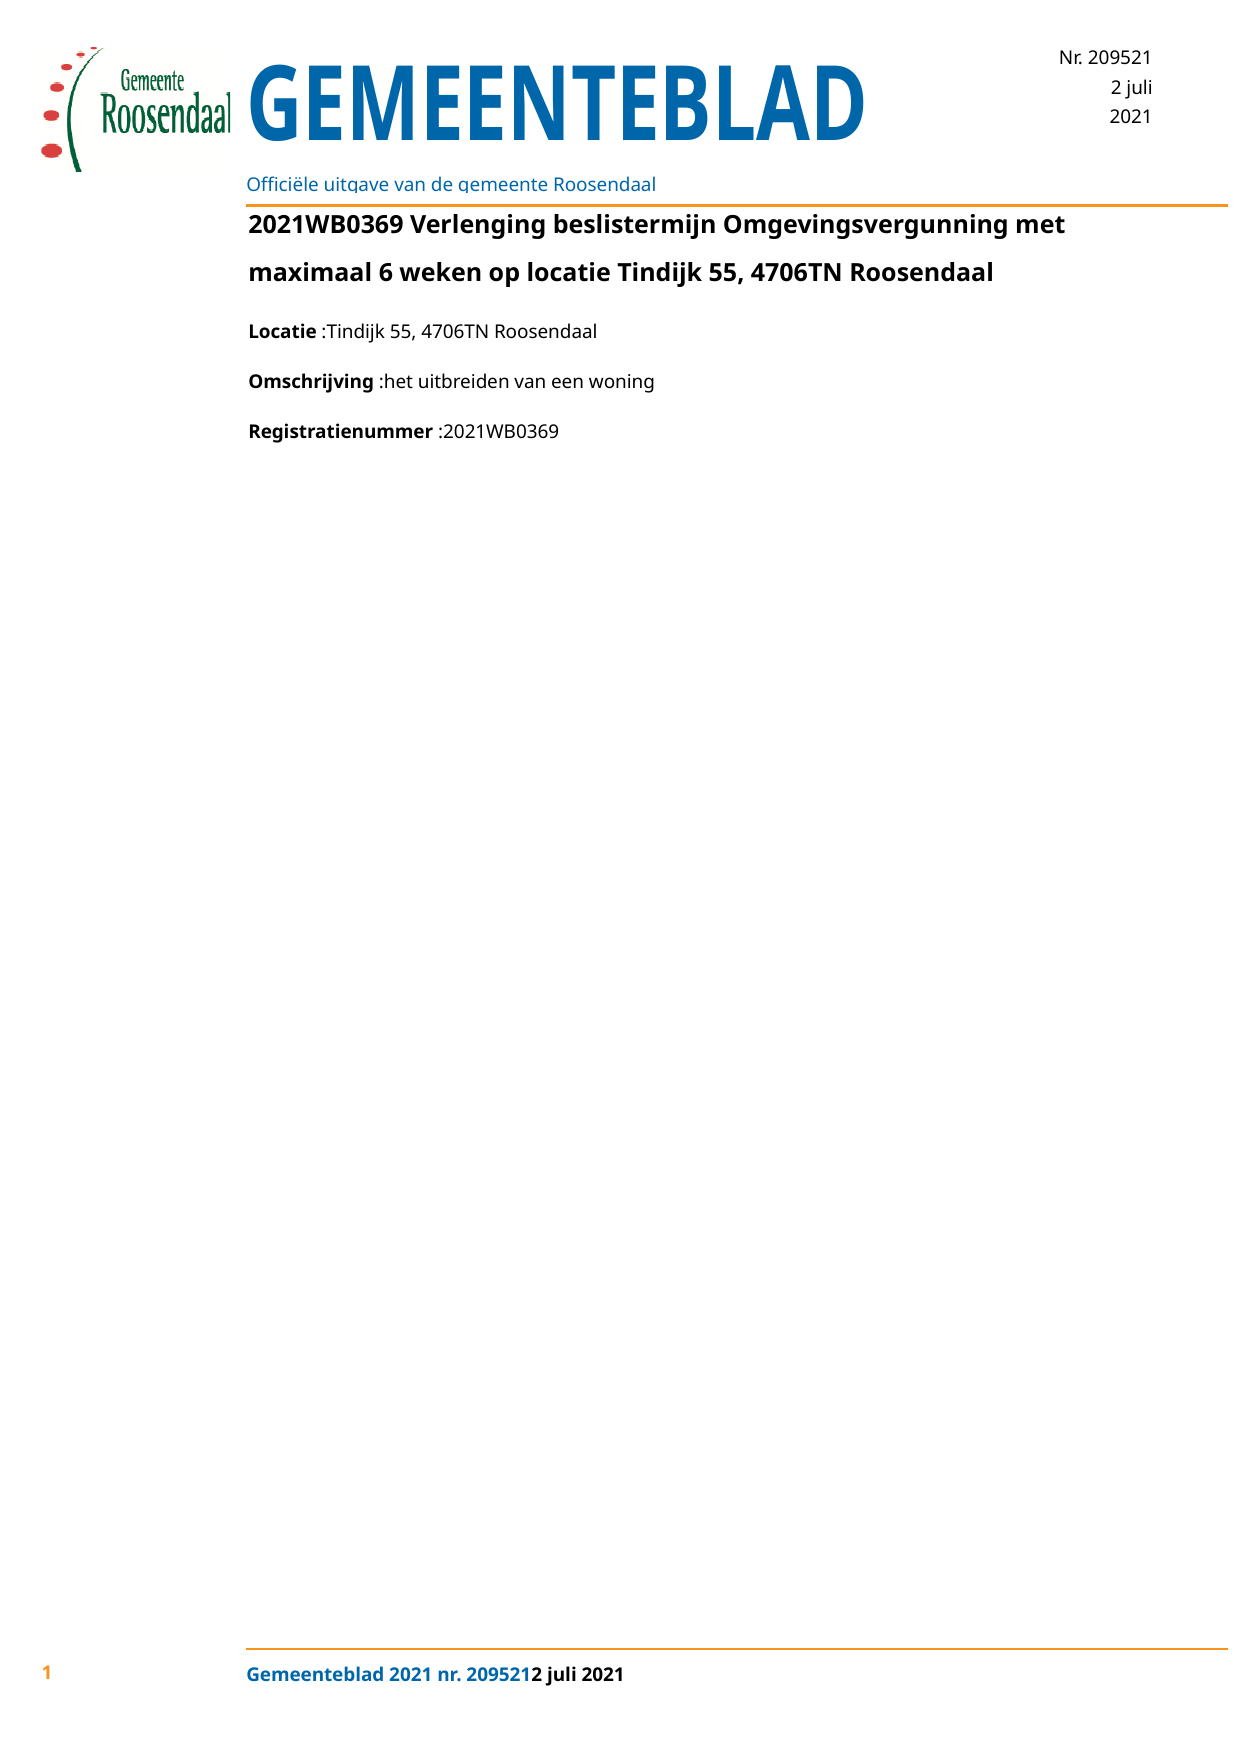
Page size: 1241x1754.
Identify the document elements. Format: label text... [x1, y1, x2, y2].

text Locatie :Tindijk 55, 4706TN Roosendaal [248, 318, 1152, 344]
text Omschrijving :het uitbreiden van een woning [248, 368, 1152, 394]
text 2021WB0369 Verlenging beslistermijn Omgevingsvergunning met maximaal 6 weken op locatie Tindijk 55, 4706TN Roosendaal [248, 207, 1152, 288]
text Registratienummer :2021WB0369 [248, 419, 1152, 444]
picture [41, 47, 231, 172]
